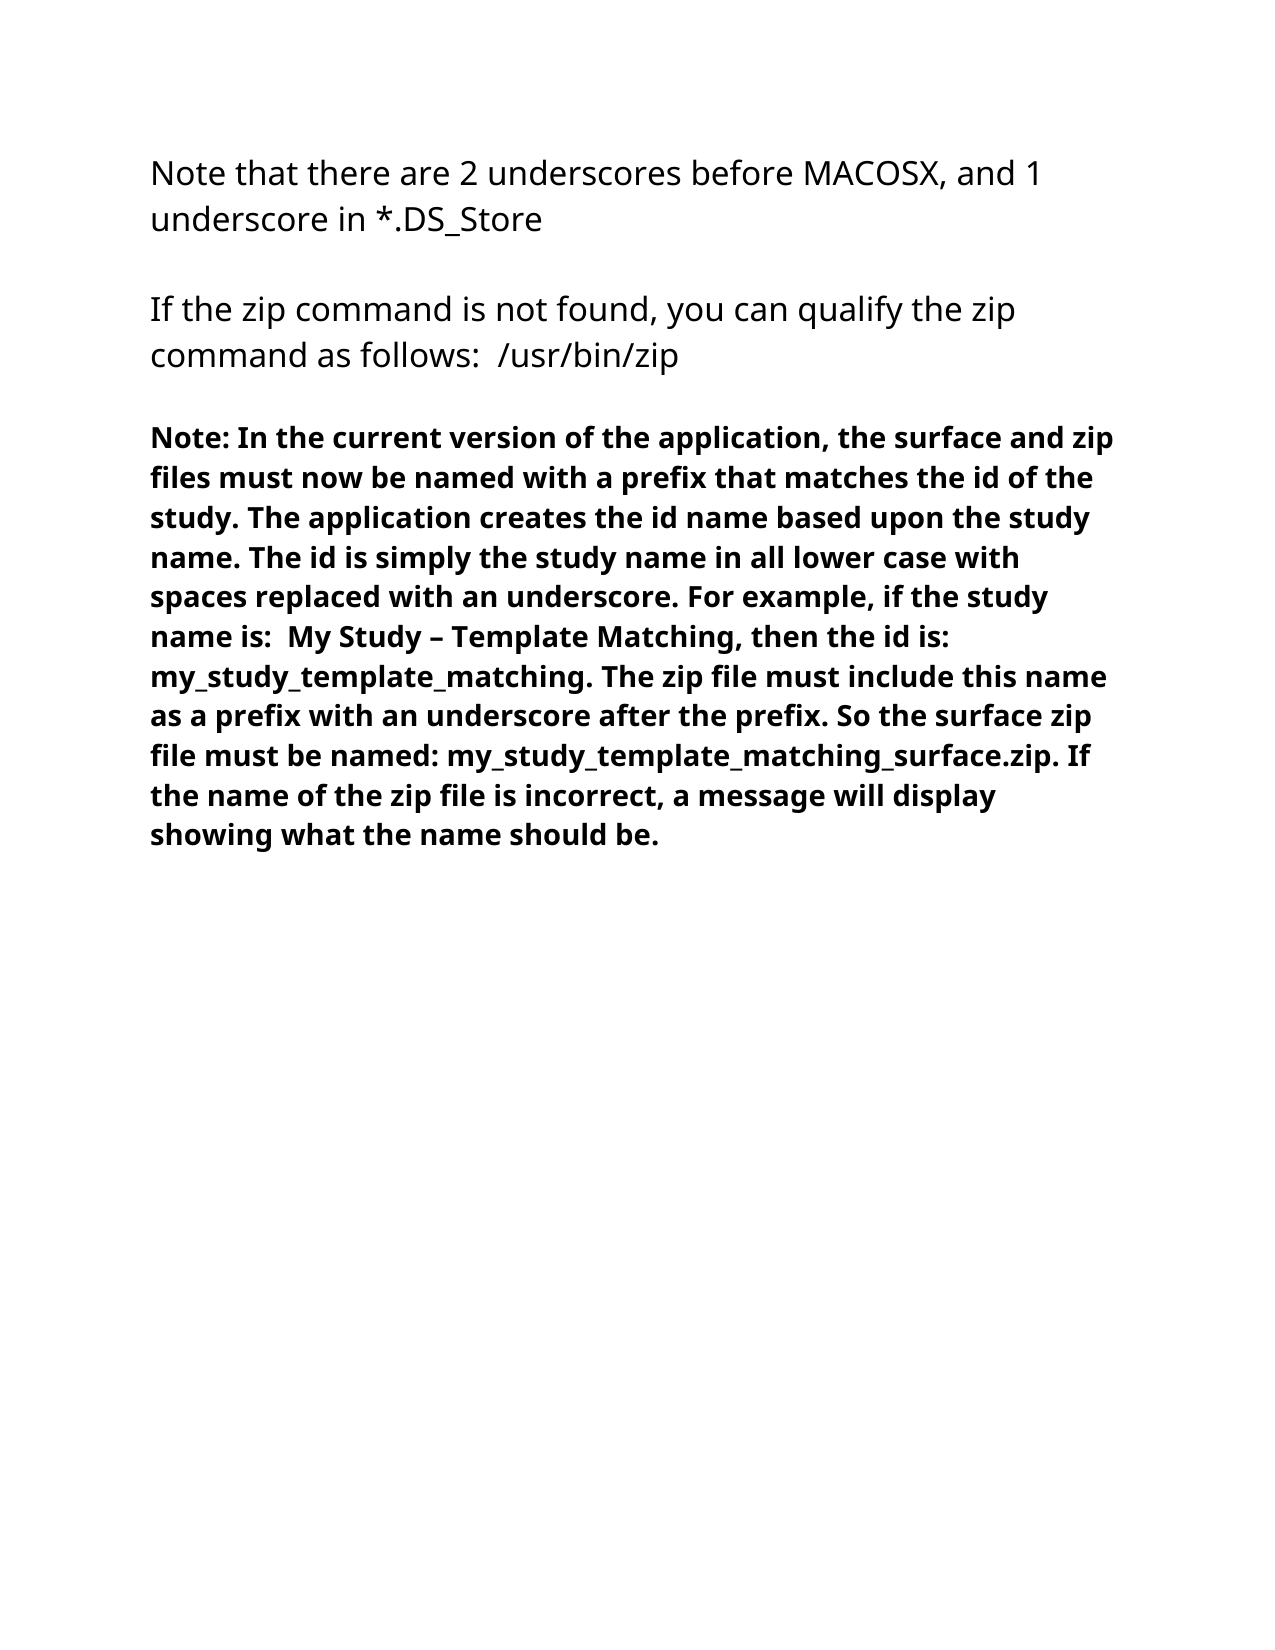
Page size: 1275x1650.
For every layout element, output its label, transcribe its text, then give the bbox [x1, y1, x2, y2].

text Note: In the current version of the application, the surface and zip files must now be named with a prefix that matches the id of the study. The application creates the id name based upon the study name. The id is simply the study name in all lower case with spaces replaced with an underscore. For example, if the study name is: My Study – Template Matching, then the id is: [150, 418, 1125, 656]
text If the zip command is not found, you can qualify the zip command as follows: /usr/bin/zip [150, 286, 1125, 377]
text Note that there are 2 underscores before MACOSX, and 1 underscore in *.DS_Store [150, 150, 1125, 241]
text my_study_template_matching. The zip file must include this name as a prefix with an underscore after the prefix. So the surface zip file must be named: my_study_template_matching_surface.zip. If the name of the zip file is incorrect, a message will display showing what the name should be. [150, 656, 1125, 854]
